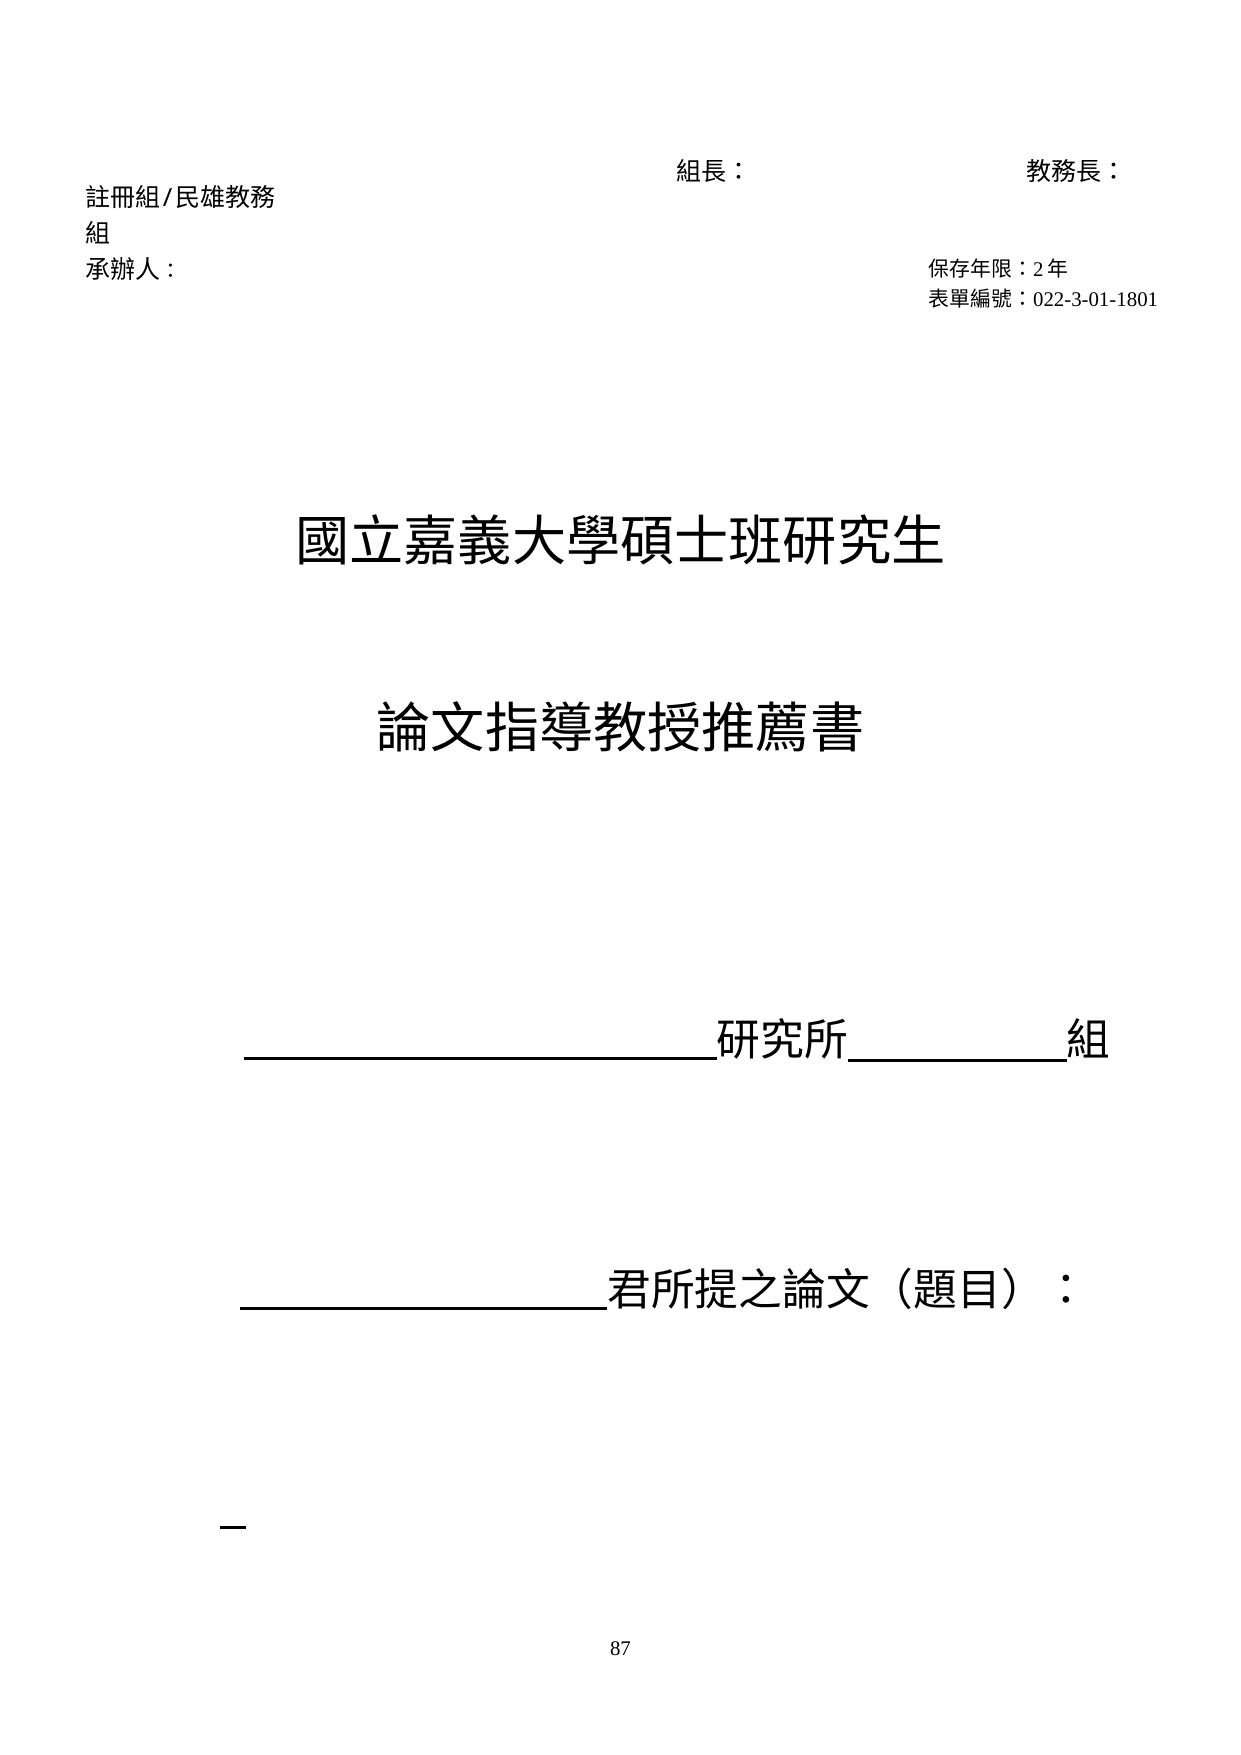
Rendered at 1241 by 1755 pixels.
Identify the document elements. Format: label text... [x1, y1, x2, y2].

text 表單編號：022-3-01-1801 [929, 282, 1161, 312]
text 國立嘉義大學碩士班研究生 [89, 464, 1152, 589]
text 研究所 組 [89, 964, 1152, 1089]
text 註冊組/民雄教務組 [85, 177, 299, 249]
text 組長： 教務長： [914, 244, 1176, 319]
text 論文指導教授推薦書 [89, 651, 1152, 776]
text 組長： 教務長： [70, 151, 1152, 316]
text 承辦人： [85, 249, 299, 286]
text 君所提之論文（題目）： [89, 1214, 1152, 1339]
text 保存年限：2年 [929, 252, 1161, 282]
